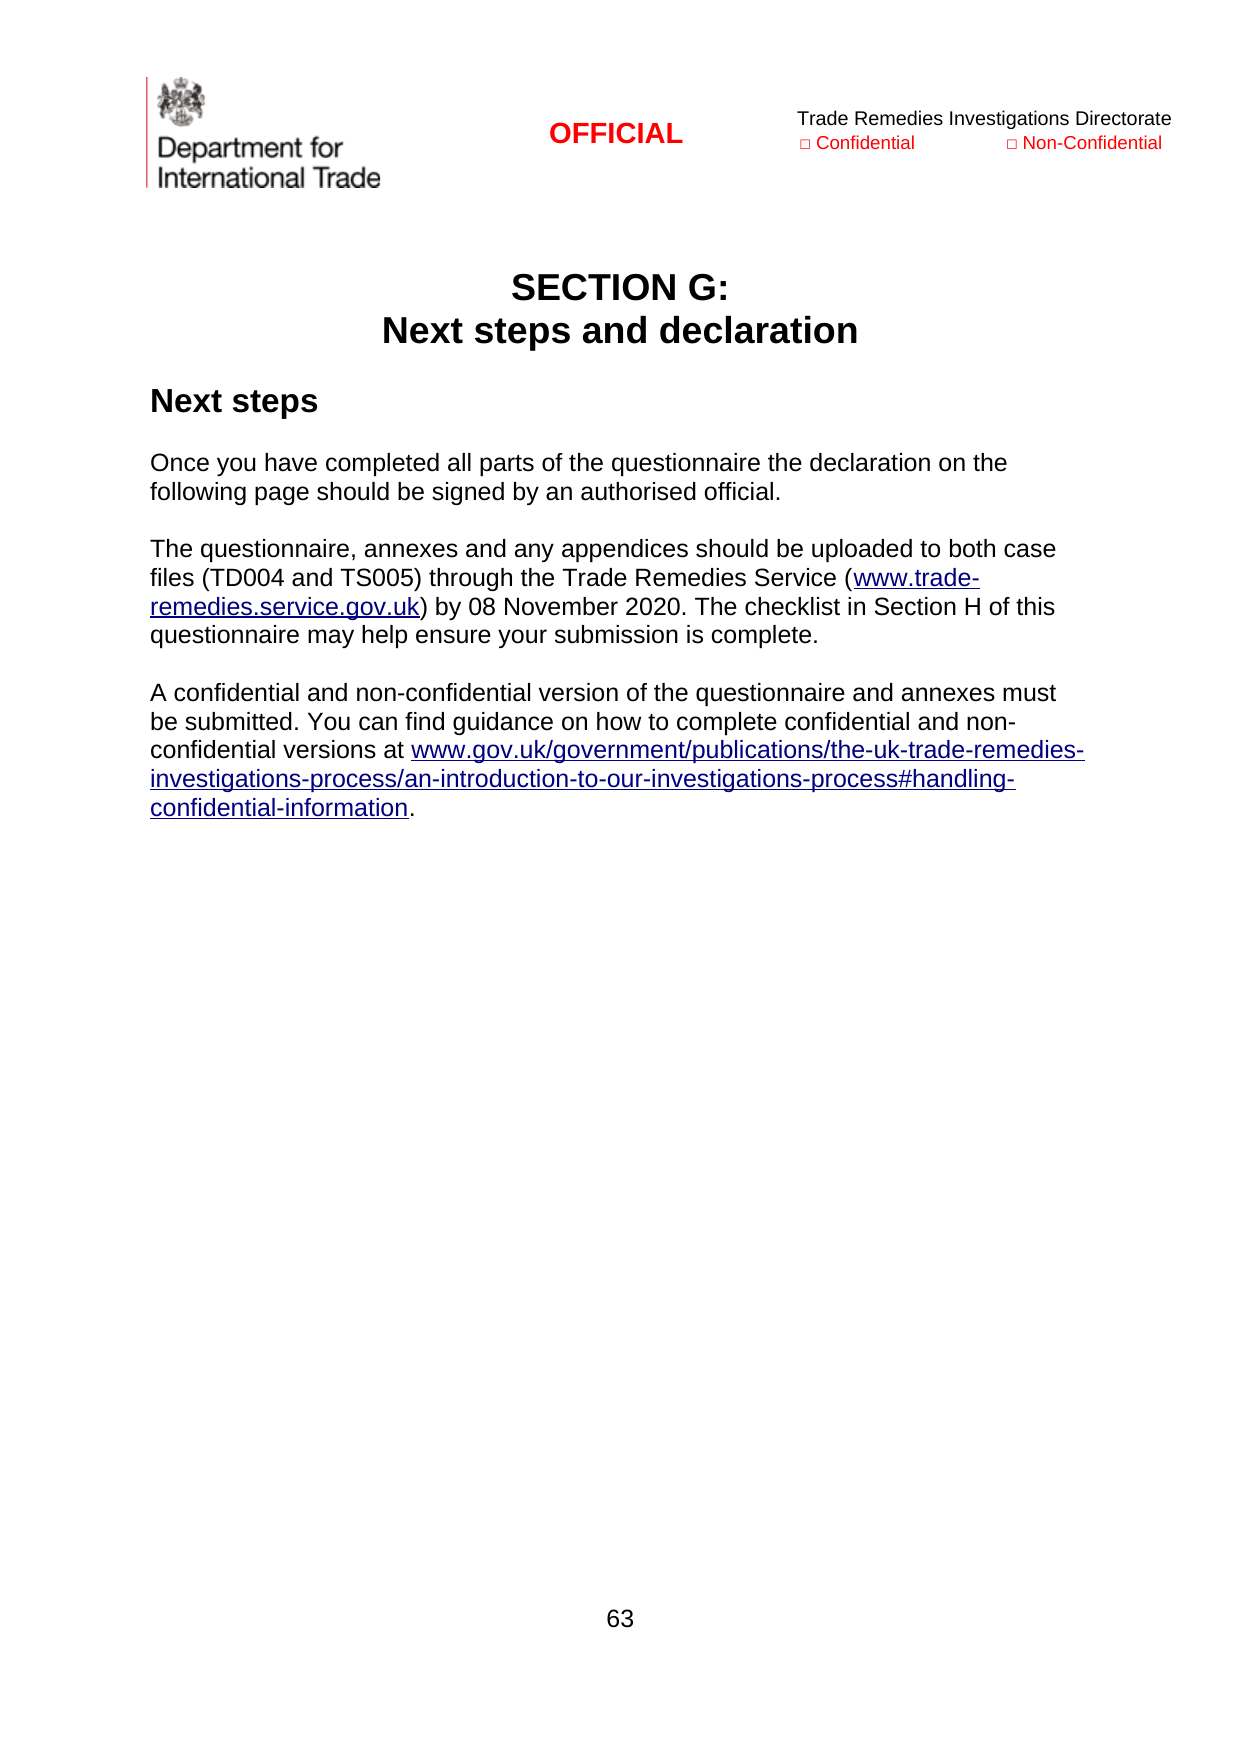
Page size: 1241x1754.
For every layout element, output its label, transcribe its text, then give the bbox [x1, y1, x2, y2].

text The questionnaire, annexes and any appendices should be uploaded to both case files (TD004 and TS005) through the Trade Remedies Service (www.trade-remedies.service.gov.uk) by 08 November 2020. The checklist in Section H of this questionnaire may help ensure your submission is complete. [150, 534, 1090, 649]
text A confidential and non-confidential version of the questionnaire and annexes must be submitted. You can find guidance on how to complete confidential and non-confidential versions at www.gov.uk/government/publications/the-uk-trade-remedies-investigations-process/an-introduction-to-our-investigations-process#handling-confidential-information. [150, 678, 1090, 822]
text Once you have completed all parts of the questionnaire the declaration on the following page should be signed by an authorised official. [150, 448, 1090, 505]
subtitle SECTION G: Next steps and declaration [150, 266, 1090, 352]
subtitle Next steps [150, 381, 1090, 419]
